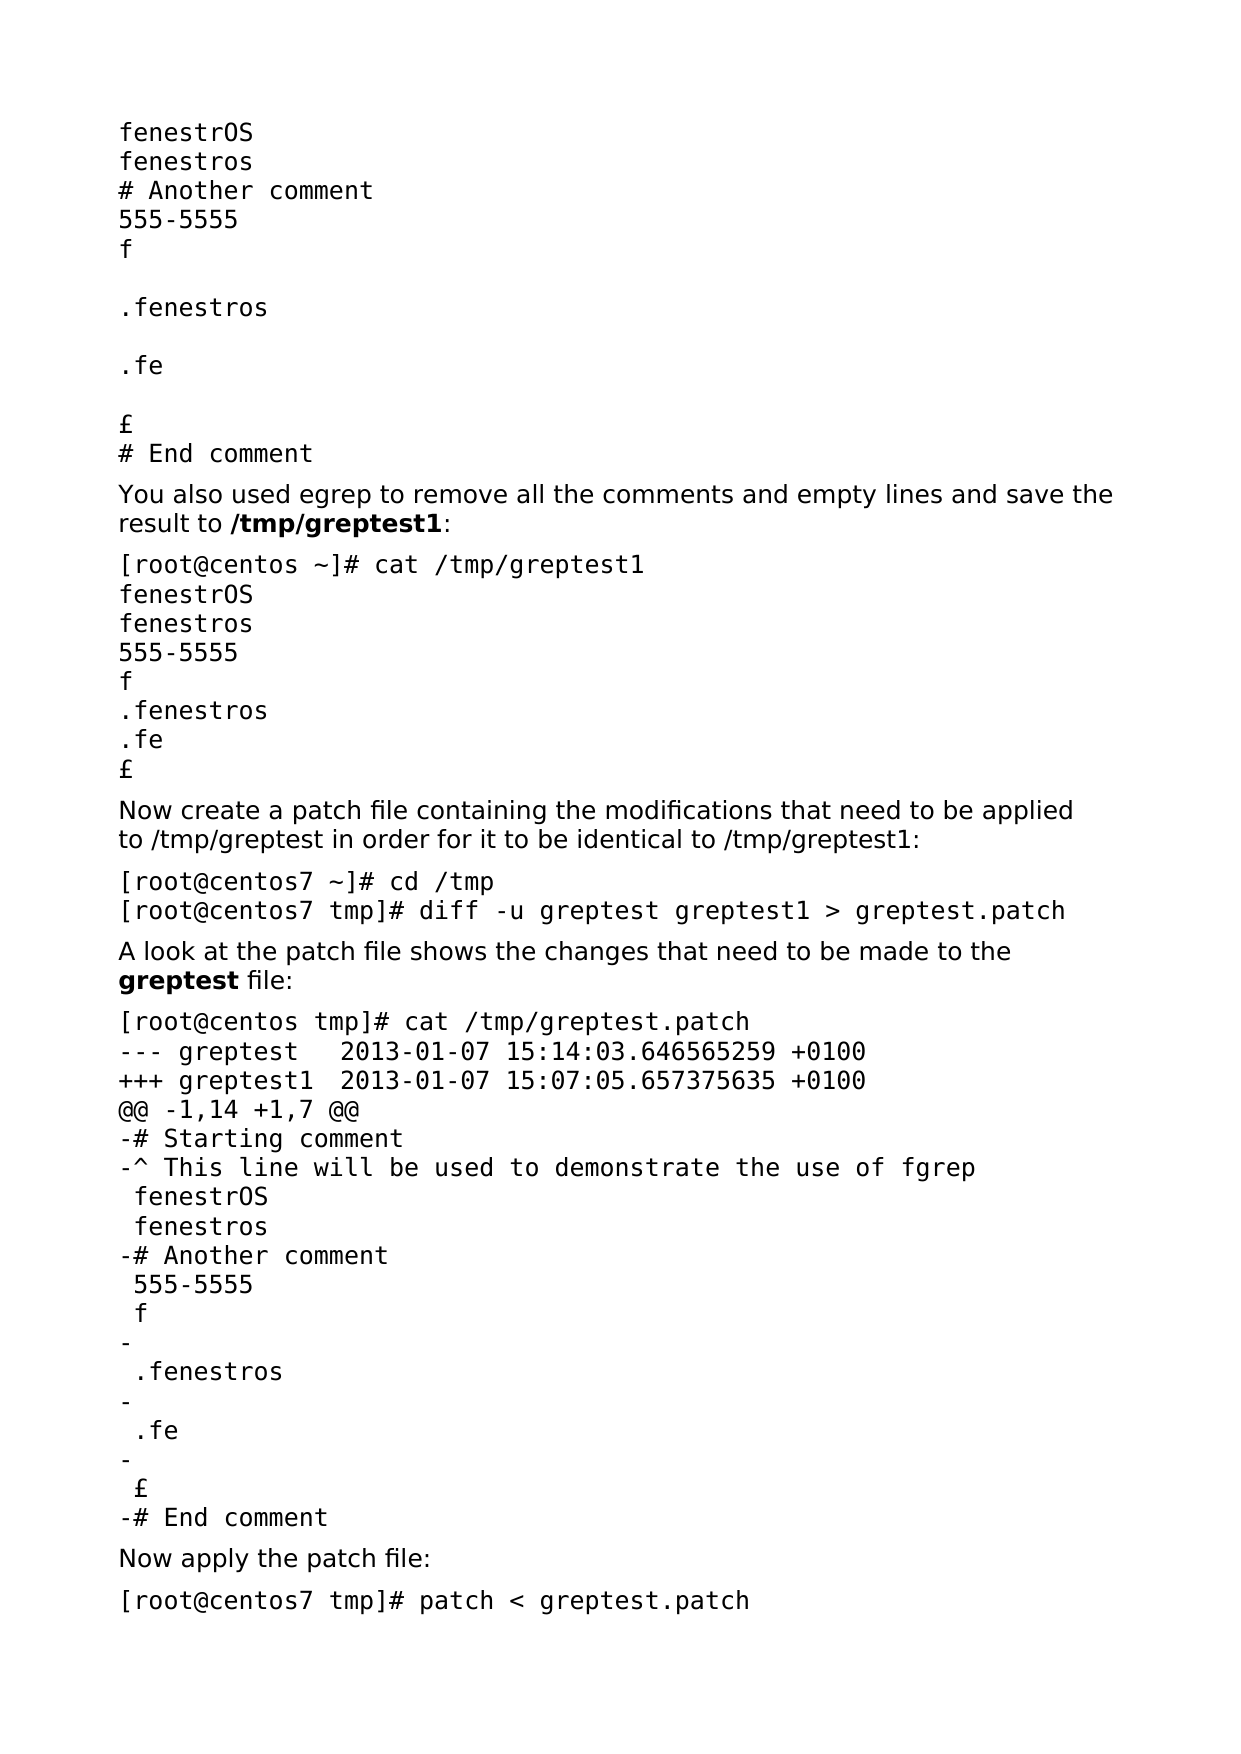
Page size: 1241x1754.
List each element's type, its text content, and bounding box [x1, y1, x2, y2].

text You also used egrep to remove all the comments and empty lines and save the result to /tmp/greptest1: [118, 480, 1122, 538]
text [root@centos7 tmp]# patch < greptest.patch [118, 1586, 1122, 1615]
text fenestrOS fenestros # Another comment 555-5555 f .fenestros .fe £ # End comment [118, 118, 1122, 468]
text [root@centos ~]# cat /tmp/greptest1 fenestrOS fenestros 555-5555 f .fenestros .fe £ [118, 551, 1122, 784]
text Now apply the patch file: [118, 1544, 1122, 1573]
text [root@centos tmp]# cat /tmp/greptest.patch --- greptest 2013-01-07 15:14:03.646565259 +0100 +++ greptest1 2013-01-07 15:07:05.657375635 +0100 @@ -1,14 +1,7 @@ -# Starting comment -^ This line will be used to demonstrate the use of fgrep fenestrOS fenestros -# Another comment 555-5555 f - .fenestros - .fe - £ -# End comment [118, 1008, 1122, 1533]
text [root@centos7 ~]# cd /tmp [root@centos7 tmp]# diff -u greptest greptest1 > greptest.patch [118, 867, 1122, 925]
text A look at the patch file shows the changes that need to be made to the greptest file: [118, 937, 1122, 995]
text Now create a patch file containing the modifications that need to be applied to /tmp/greptest in order for it to be identical to /tmp/greptest1: [118, 796, 1122, 854]
